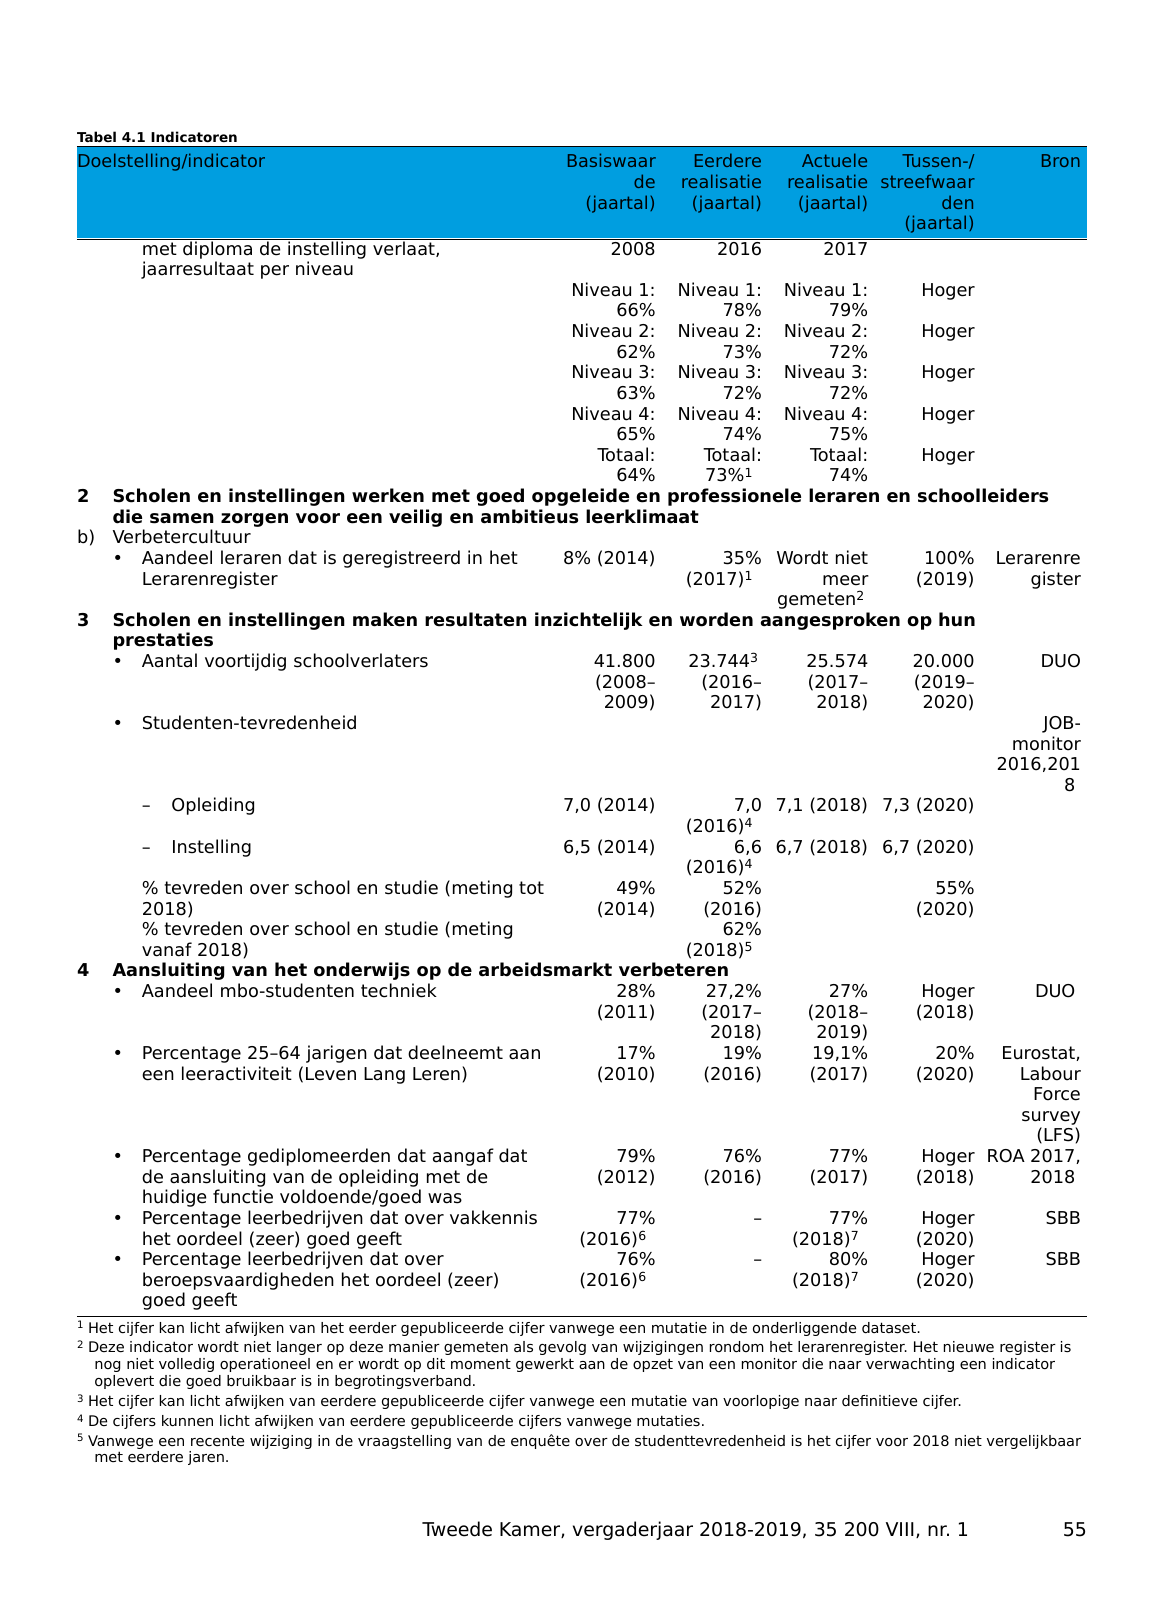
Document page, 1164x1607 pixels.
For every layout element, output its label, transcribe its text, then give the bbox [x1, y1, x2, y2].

table_cell 2008 [555, 240, 661, 280]
table_cell [77, 1249, 106, 1316]
table_cell [77, 404, 106, 445]
table_cell 6,5 (2014) [555, 837, 661, 878]
table_cell 100% (2019) [874, 548, 980, 610]
table_cell Hoger (2020) [874, 1208, 980, 1249]
table_cell 2016 [661, 240, 768, 280]
table_cell Instelling [165, 837, 555, 878]
table_cell [106, 404, 136, 445]
table_cell [136, 404, 555, 445]
table_cell – [136, 795, 165, 837]
table_cell Opleiding [165, 795, 555, 837]
table_cell • [106, 651, 136, 713]
table_cell [874, 527, 980, 548]
table_cell [106, 321, 136, 362]
table_cell Niveau 3: 63% [555, 362, 661, 403]
table_cell 76% (2016) [661, 1146, 768, 1208]
table_cell [136, 445, 555, 486]
table_cell [874, 919, 980, 960]
table_cell Hoger [874, 404, 980, 445]
table_cell 17% (2010) [555, 1043, 661, 1146]
table_cell 52% (2016) [661, 878, 768, 919]
table_cell [77, 240, 106, 280]
table_cell Aandeel mbo-studenten techniek [136, 981, 555, 1043]
table_cell Hoger [874, 362, 980, 403]
table_cell Doelstelling/indicator [77, 147, 555, 238]
table_cell – [136, 837, 165, 878]
table_cell 49% (2014) [555, 878, 661, 919]
table_cell [768, 878, 874, 919]
table_cell [77, 548, 106, 610]
table_cell • [106, 1249, 136, 1316]
table_cell 19,1% (2017) [768, 1043, 874, 1146]
table_header Tabel 4.1 Indicatoren [77, 130, 1087, 146]
table_cell 6,7 (2018) [768, 837, 874, 878]
table_cell [980, 404, 1087, 445]
table_cell Wordt niet meer gemeten2 [768, 548, 874, 610]
table_cell 6,6 (2016)4 [661, 837, 768, 878]
table_cell Basiswaarde (jaartal) [555, 147, 661, 238]
table_cell [77, 280, 106, 321]
table_cell met diploma de instelling verlaat, jaarresultaat per niveau [136, 240, 555, 280]
table_cell [106, 362, 136, 403]
table_cell – [661, 1208, 768, 1249]
table_cell [106, 795, 136, 837]
table_cell [77, 362, 106, 403]
table_cell • [106, 1208, 136, 1249]
table_cell Percentage leerbedrijven dat over vakkennis het oordeel (zeer) goed geeft [136, 1208, 555, 1249]
table_cell 41.800 (2008–2009) [555, 651, 661, 713]
table_cell [77, 878, 106, 919]
table_cell 77% (2016)6 [555, 1208, 661, 1249]
table_cell Percentage gediplomeerden dat aangaf dat de aansluiting van de opleiding met de huidige functie voldoende/goed was [136, 1146, 555, 1208]
table_cell 25.574 (2017–2018) [768, 651, 874, 713]
table_cell % tevreden over school en studie (meting tot 2018) [136, 878, 555, 919]
table_cell Hoger [874, 445, 980, 486]
table_cell [77, 1208, 106, 1249]
table_cell SBB [980, 1249, 1087, 1316]
table_cell Niveau 2: 62% [555, 321, 661, 362]
table_cell [555, 527, 661, 548]
table_cell Bron [980, 147, 1087, 238]
table_cell • [106, 981, 136, 1043]
table_cell % tevreden over school en studie (meting vanaf 2018) [136, 919, 555, 960]
table_cell [980, 240, 1087, 280]
table_cell Totaal: 74% [768, 445, 874, 486]
table_cell 23.7443 (2016–2017) [661, 651, 768, 713]
table_cell 2 [77, 486, 106, 527]
table_cell Eerdere realisatie (jaartal) [661, 147, 768, 238]
table_cell Hoger (2018) [874, 1146, 980, 1208]
table_cell • [106, 1146, 136, 1208]
table_cell [77, 837, 106, 878]
table_cell [77, 1043, 106, 1146]
table_cell 79% (2012) [555, 1146, 661, 1208]
table_cell Niveau 2: 73% [661, 321, 768, 362]
table_cell Eurostat, Labour Force survey (LFS) [980, 1043, 1087, 1146]
table_cell [106, 240, 136, 280]
table_cell 76% (2016)6 [555, 1249, 661, 1316]
table_cell SBB [980, 1208, 1087, 1249]
table_cell [106, 445, 136, 486]
table_cell [77, 321, 106, 362]
table_cell [77, 713, 106, 795]
table_cell 80% (2018)7 [768, 1249, 874, 1316]
table_cell 8% (2014) [555, 548, 661, 610]
table_cell [77, 795, 106, 837]
table_cell Niveau 4: 65% [555, 404, 661, 445]
table_cell Scholen en instellingen maken resultaten inzichtelijk en worden aangesproken op hun prestaties [106, 610, 1087, 651]
table_cell DUO [980, 981, 1087, 1043]
table_cell JOB-monitor 2016,2018 [980, 713, 1087, 795]
table_cell • [106, 713, 136, 795]
table_cell Actuele realisatie (jaartal) [768, 147, 874, 238]
table_cell Lerarenregister [980, 548, 1087, 610]
table_cell Niveau 1: 79% [768, 280, 874, 321]
table_cell Verbetercultuur [106, 527, 555, 548]
table_cell [874, 240, 980, 280]
table_cell [77, 981, 106, 1043]
table_cell [980, 362, 1087, 403]
table_cell Niveau 4: 74% [661, 404, 768, 445]
table_cell [980, 527, 1087, 548]
table_cell 27,2% (2017–2018) [661, 981, 768, 1043]
table_cell 55% (2020) [874, 878, 980, 919]
table_cell • [106, 1043, 136, 1146]
table_cell [106, 919, 136, 960]
table_cell 77% (2018)7 [768, 1208, 874, 1249]
table_cell 20.000 (2019–2020) [874, 651, 980, 713]
table_cell DUO [980, 651, 1087, 713]
table_cell 4 [77, 960, 106, 981]
table_cell 35% (2017)1 [661, 548, 768, 610]
table_cell 6,7 (2020) [874, 837, 980, 878]
table_cell Tussen-/streefwaarden (jaartal) [874, 147, 980, 238]
table_cell Niveau 4: 75% [768, 404, 874, 445]
table_cell [768, 527, 874, 548]
table_cell Percentage 25–64 jarigen dat deelneemt aan een leeractiviteit (Leven Lang Leren) [136, 1043, 555, 1146]
table_cell 7,0 (2014) [555, 795, 661, 837]
table_cell Studenten-tevredenheid [136, 713, 555, 795]
table_cell [106, 878, 136, 919]
table_cell Hoger [874, 280, 980, 321]
table_cell [874, 713, 980, 795]
table_cell [77, 919, 106, 960]
table_cell [106, 837, 136, 878]
table_cell 20% (2020) [874, 1043, 980, 1146]
table_cell Scholen en instellingen werken met goed opgeleide en professionele leraren en schoolleiders die samen zorgen voor een veilig en ambitieus leerklimaat [106, 486, 1087, 527]
table_cell Niveau 3: 72% [661, 362, 768, 403]
table_cell Aandeel leraren dat is geregistreerd in het Lerarenregister [136, 548, 555, 610]
table_cell Totaal: 64% [555, 445, 661, 486]
table_cell [77, 1146, 106, 1208]
table_cell Hoger (2020) [874, 1249, 980, 1316]
table_cell [768, 919, 874, 960]
table_cell [136, 321, 555, 362]
table_cell Hoger (2018) [874, 981, 980, 1043]
table_cell [555, 713, 661, 795]
table_cell • [106, 548, 136, 610]
table_cell 28% (2011) [555, 981, 661, 1043]
table_cell Hoger [874, 321, 980, 362]
table_cell [77, 445, 106, 486]
table_cell 7,1 (2018) [768, 795, 874, 837]
table_cell 7,0 (2016)4 [661, 795, 768, 837]
table_cell Niveau 1: 66% [555, 280, 661, 321]
table_cell [980, 795, 1087, 837]
table_cell Totaal: 73%1 [661, 445, 768, 486]
table_cell [77, 651, 106, 713]
table_cell Niveau 1: 78% [661, 280, 768, 321]
table_cell 2017 [768, 240, 874, 280]
table_cell Niveau 2: 72% [768, 321, 874, 362]
table_cell 19% (2016) [661, 1043, 768, 1146]
table_cell Percentage leerbedrijven dat over beroepsvaardigheden het oordeel (zeer) goed geeft [136, 1249, 555, 1316]
table_cell 3 [77, 610, 106, 651]
table_cell [980, 321, 1087, 362]
table_cell [136, 280, 555, 321]
table_cell 77% (2017) [768, 1146, 874, 1208]
table_cell [555, 919, 661, 960]
table_cell b) [77, 527, 106, 548]
table_cell Aansluiting van het onderwijs op de arbeidsmarkt verbeteren [106, 960, 1087, 981]
table_cell [980, 280, 1087, 321]
table_cell [980, 919, 1087, 960]
table_cell 62% (2018)5 [661, 919, 768, 960]
table_cell 27% (2018–2019) [768, 981, 874, 1043]
table_cell [768, 713, 874, 795]
table_cell [980, 878, 1087, 919]
table_cell [980, 445, 1087, 486]
table_cell 1 Het cijfer kan licht afwijken van het eerder gepubliceerde cijfer vanwege een mutatie in de onderliggende dataset. 2 Deze indicator wordt niet langer op deze manier gemeten als gevolg van wijzigingen rondom het lerarenregister. Het nieuwe register is nog niet volledig operationeel en er wordt op dit moment gewerkt aan de opzet van een monitor die naar verwachting een indicator oplevert die goed bruikbaar is in begrotingsverband. 3 Het cijfer kan licht afwijken van eerdere gepubliceerde cijfer vanwege een mutatie van voorlopige naar definitieve cijfer. 4 De cijfers kunnen licht afwijken van eerdere gepubliceerde cijfers vanwege mutaties. 5 Vanwege een recente wijziging in de vraagstelling van de enquête over de studenttevredenheid is het cijfer voor 2018 niet vergelijkbaar met eerdere jaren. [77, 1317, 1087, 1466]
table_cell [136, 362, 555, 403]
table_cell [106, 280, 136, 321]
table_cell Niveau 3: 72% [768, 362, 874, 403]
table_cell [661, 713, 768, 795]
table_cell [661, 527, 768, 548]
table_cell Aantal voortijdig schoolverlaters [136, 651, 555, 713]
table_cell – [661, 1249, 768, 1316]
table_cell 7,3 (2020) [874, 795, 980, 837]
table_cell [980, 837, 1087, 878]
table_cell ROA 2017, 2018 [980, 1146, 1087, 1208]
